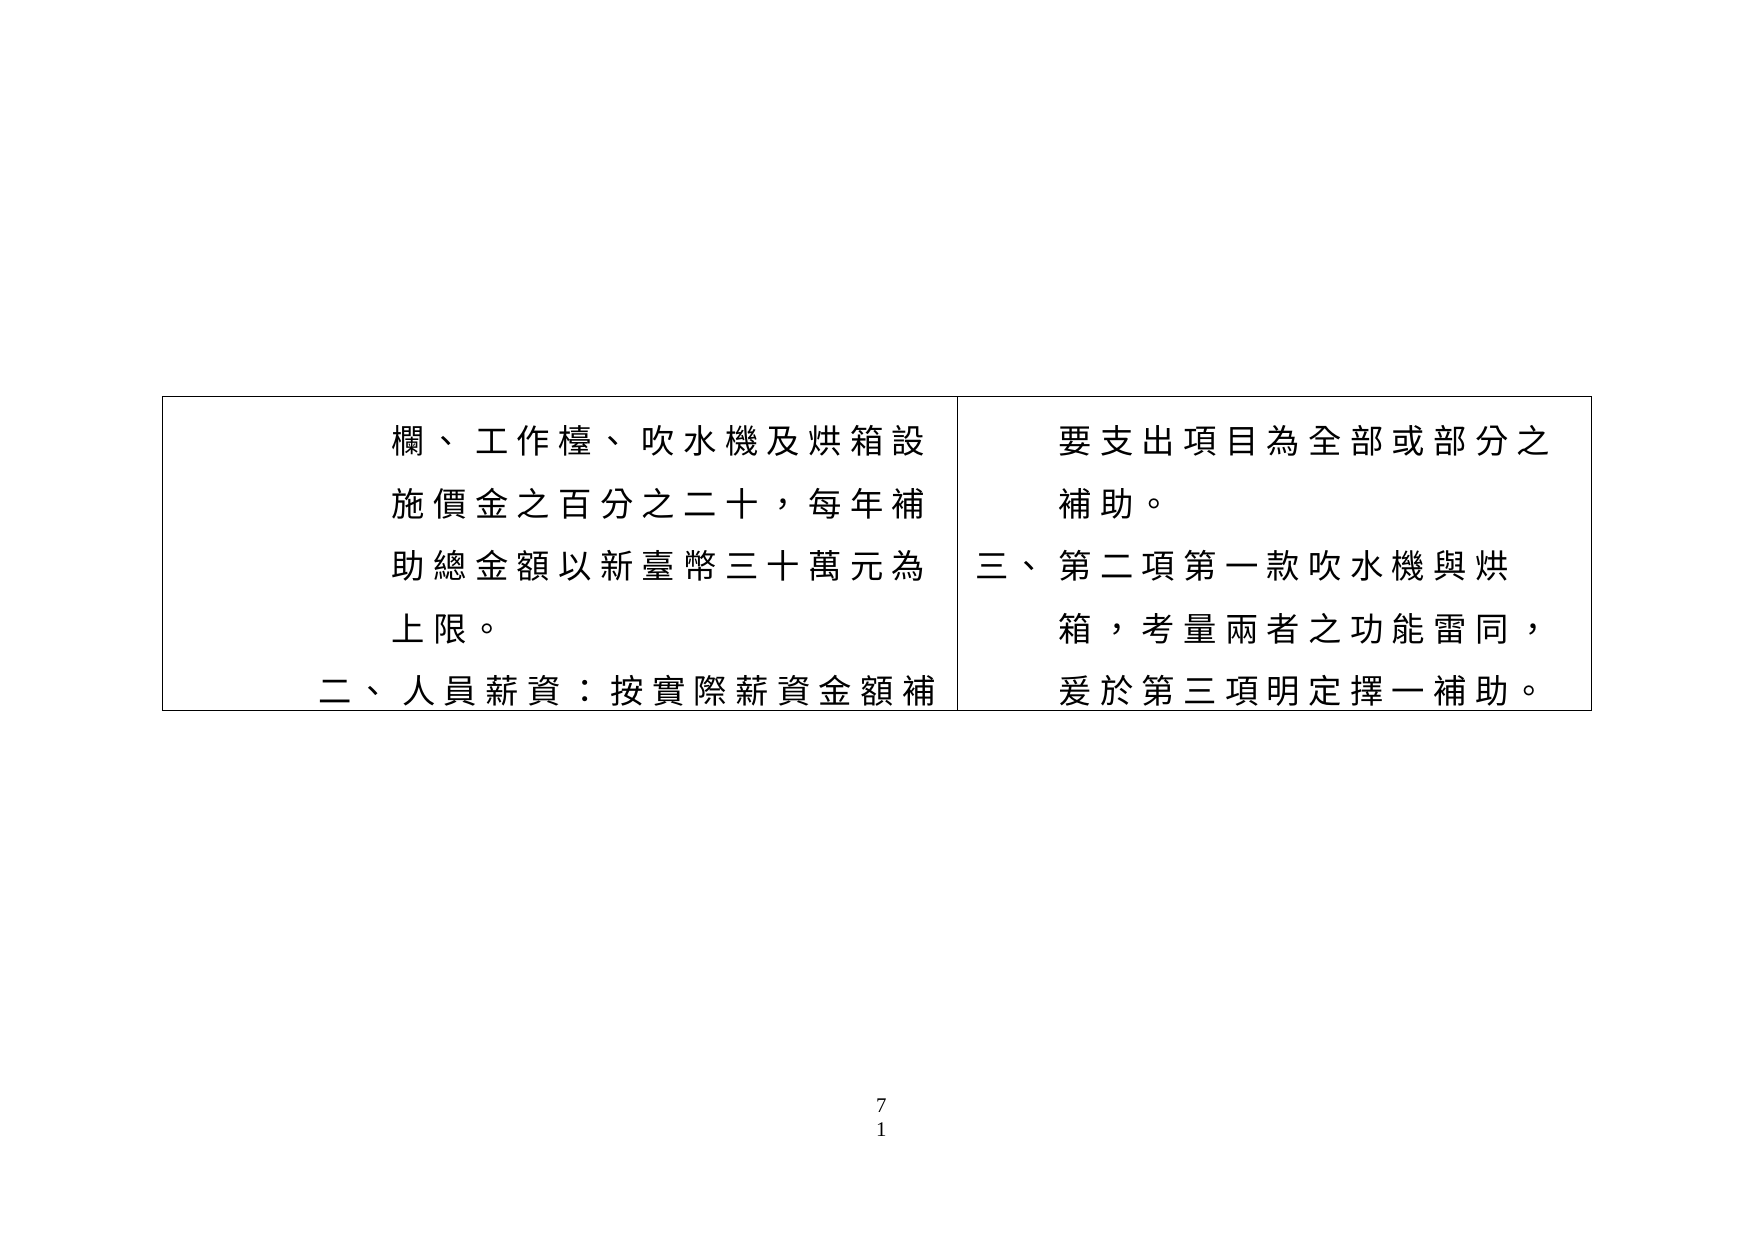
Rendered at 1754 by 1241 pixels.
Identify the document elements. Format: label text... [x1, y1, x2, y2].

table_cell 欄、工作檯、吹水機及烘箱設施價金之百分之二十，每年補助總金額以新臺幣三十萬元為上限。 二、人員薪資：按實際薪資金額補 [163, 397, 957, 710]
table_cell 要支出項目為全部或部分之補助。 三、第二項第一款吹水機與烘箱，考量兩者之功能雷同，爰於第三項明定擇一補助。 [958, 397, 1591, 710]
